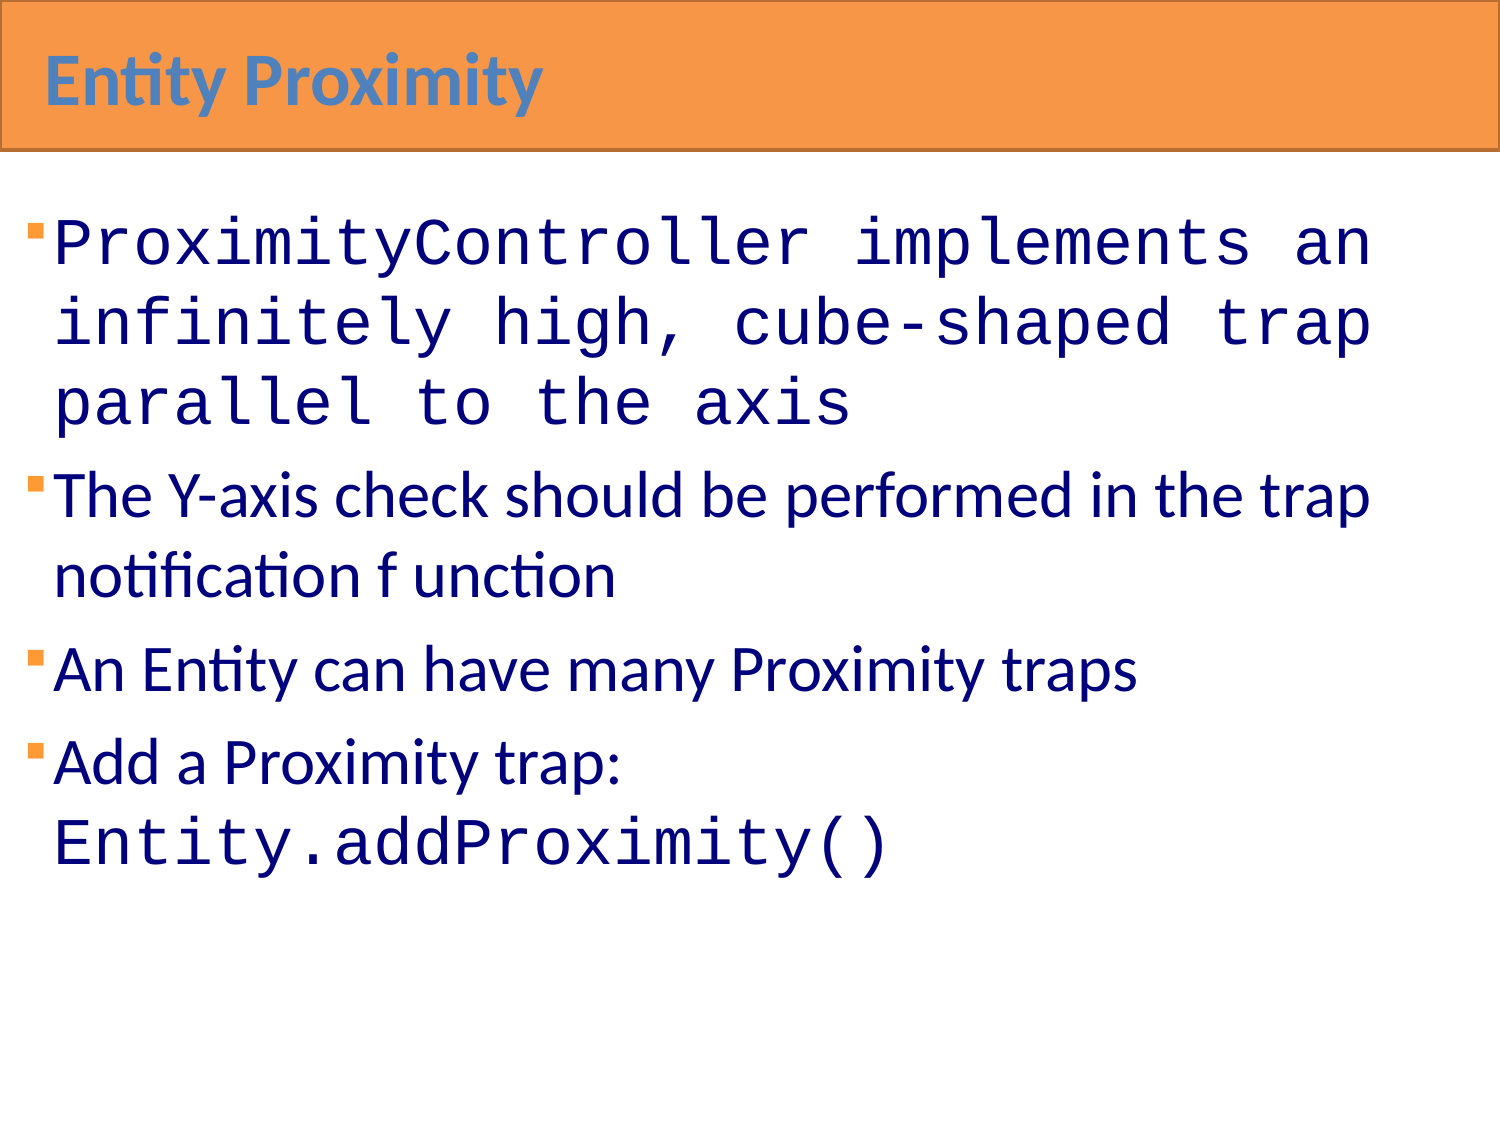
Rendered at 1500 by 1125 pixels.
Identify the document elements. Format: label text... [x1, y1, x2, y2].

text_box ProximityController implements an infinitely high, cube-shaped trap parallel to the axis The Y-axis check should be performed in the trap notification f unction An Entity can have many Proximity traps Add a Proximity trap: Entity.addProximity() [14, 196, 1500, 1071]
title Entity Proximity [29, 21, 1483, 129]
text_box [0, 0, 1500, 150]
